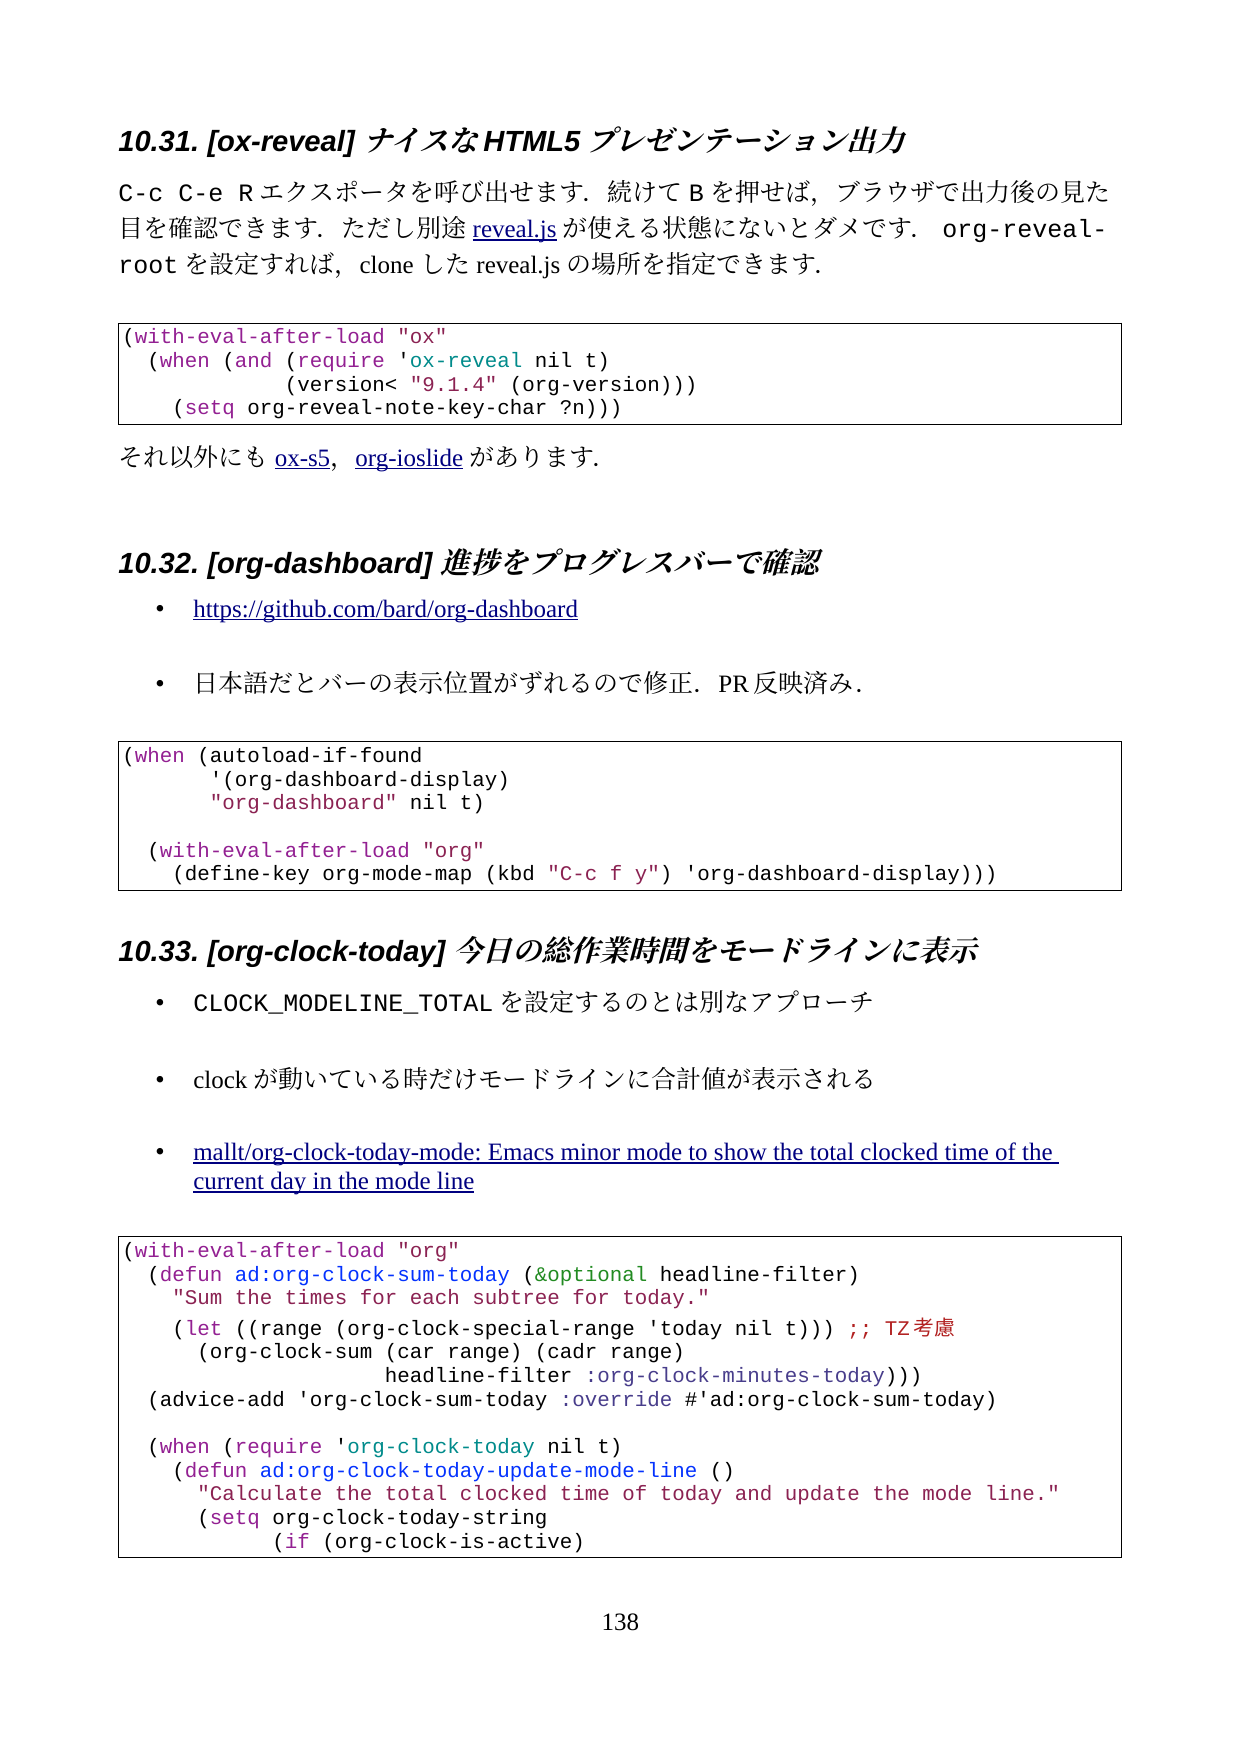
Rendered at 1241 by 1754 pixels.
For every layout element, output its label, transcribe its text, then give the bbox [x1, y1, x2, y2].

text (when (require 'org-clock-today nil t) [119, 1432, 1121, 1456]
text '(org-dashboard-display) [119, 765, 1121, 788]
text (defun ad:org-clock-sum-today (&optional headline-filter) [119, 1260, 1121, 1283]
text "Calculate the total clocked time of today and update the mode line." [119, 1479, 1121, 1503]
text (when (autoload-if-found [119, 742, 1121, 765]
text (setq org-reveal-note-key-char ?n))) [119, 393, 1121, 424]
list 日本語だとバーの表示位置がずれるので修正．PR反映済み． [156, 664, 1122, 729]
text (define-key org-mode-map (kbd "C-c f y") 'org-dashboard-display))) [119, 859, 1121, 890]
text (setq org-clock-today-string [119, 1503, 1121, 1527]
text それ以外にも ox-s5，org-ioslide があります． [118, 437, 1122, 502]
text (when (and (require 'ox-reveal nil t) [119, 346, 1121, 370]
text (defun ad:org-clock-today-update-mode-line () [119, 1456, 1121, 1479]
text (advice-add 'org-clock-sum-today :override #'ad:org-clock-sum-today) [119, 1385, 1121, 1408]
text "org-dashboard" nil t) [119, 788, 1121, 812]
text (org-clock-sum (car range) (cadr range) [119, 1337, 1121, 1361]
text (if (org-clock-is-active) [119, 1527, 1121, 1557]
text "Sum the times for each subtree for today." [119, 1283, 1121, 1307]
list CLOCK_MODELINE_TOTAL を設定するのとは別なアプローチ [156, 983, 1122, 1048]
list https://github.com/bard/org-dashboard [156, 594, 1122, 651]
list mallt/org-clock-today-mode: Emacs minor mode to show the total clocked time of the current day in the mode line [156, 1137, 1122, 1224]
subtitle [org-clock-today] 今日の総作業時間をモードラインに表示 [118, 928, 1122, 970]
text (with-eval-after-load "ox" [119, 324, 1121, 346]
text (with-eval-after-load "org" [119, 1237, 1121, 1260]
text (with-eval-after-load "org" [119, 836, 1121, 859]
subtitle [org-dashboard] 進捗をプログレスバーで確認 [118, 539, 1122, 581]
text headline-filter :org-clock-minutes-today))) [119, 1361, 1121, 1385]
list clock が動いている時だけモードラインに合計値が表示される [156, 1060, 1122, 1125]
subtitle [ox-reveal] ナイスなHTML5プレゼンテーション出力 [118, 118, 1122, 160]
text C-c C-e R エクスポータを呼び出せます．続けて B を押せば，ブラウザで出力後の見た目を確認できます．ただし別途 reveal.js が使える状態にないとダメです． org-reveal-root を設定すれば，clone した reveal.js の場所を指定できます． [118, 172, 1122, 310]
text (let ((range (org-clock-special-range 'today nil t))) ;; TZ考慮 [119, 1307, 1121, 1337]
text (version< "9.1.4" (org-version))) [119, 370, 1121, 393]
